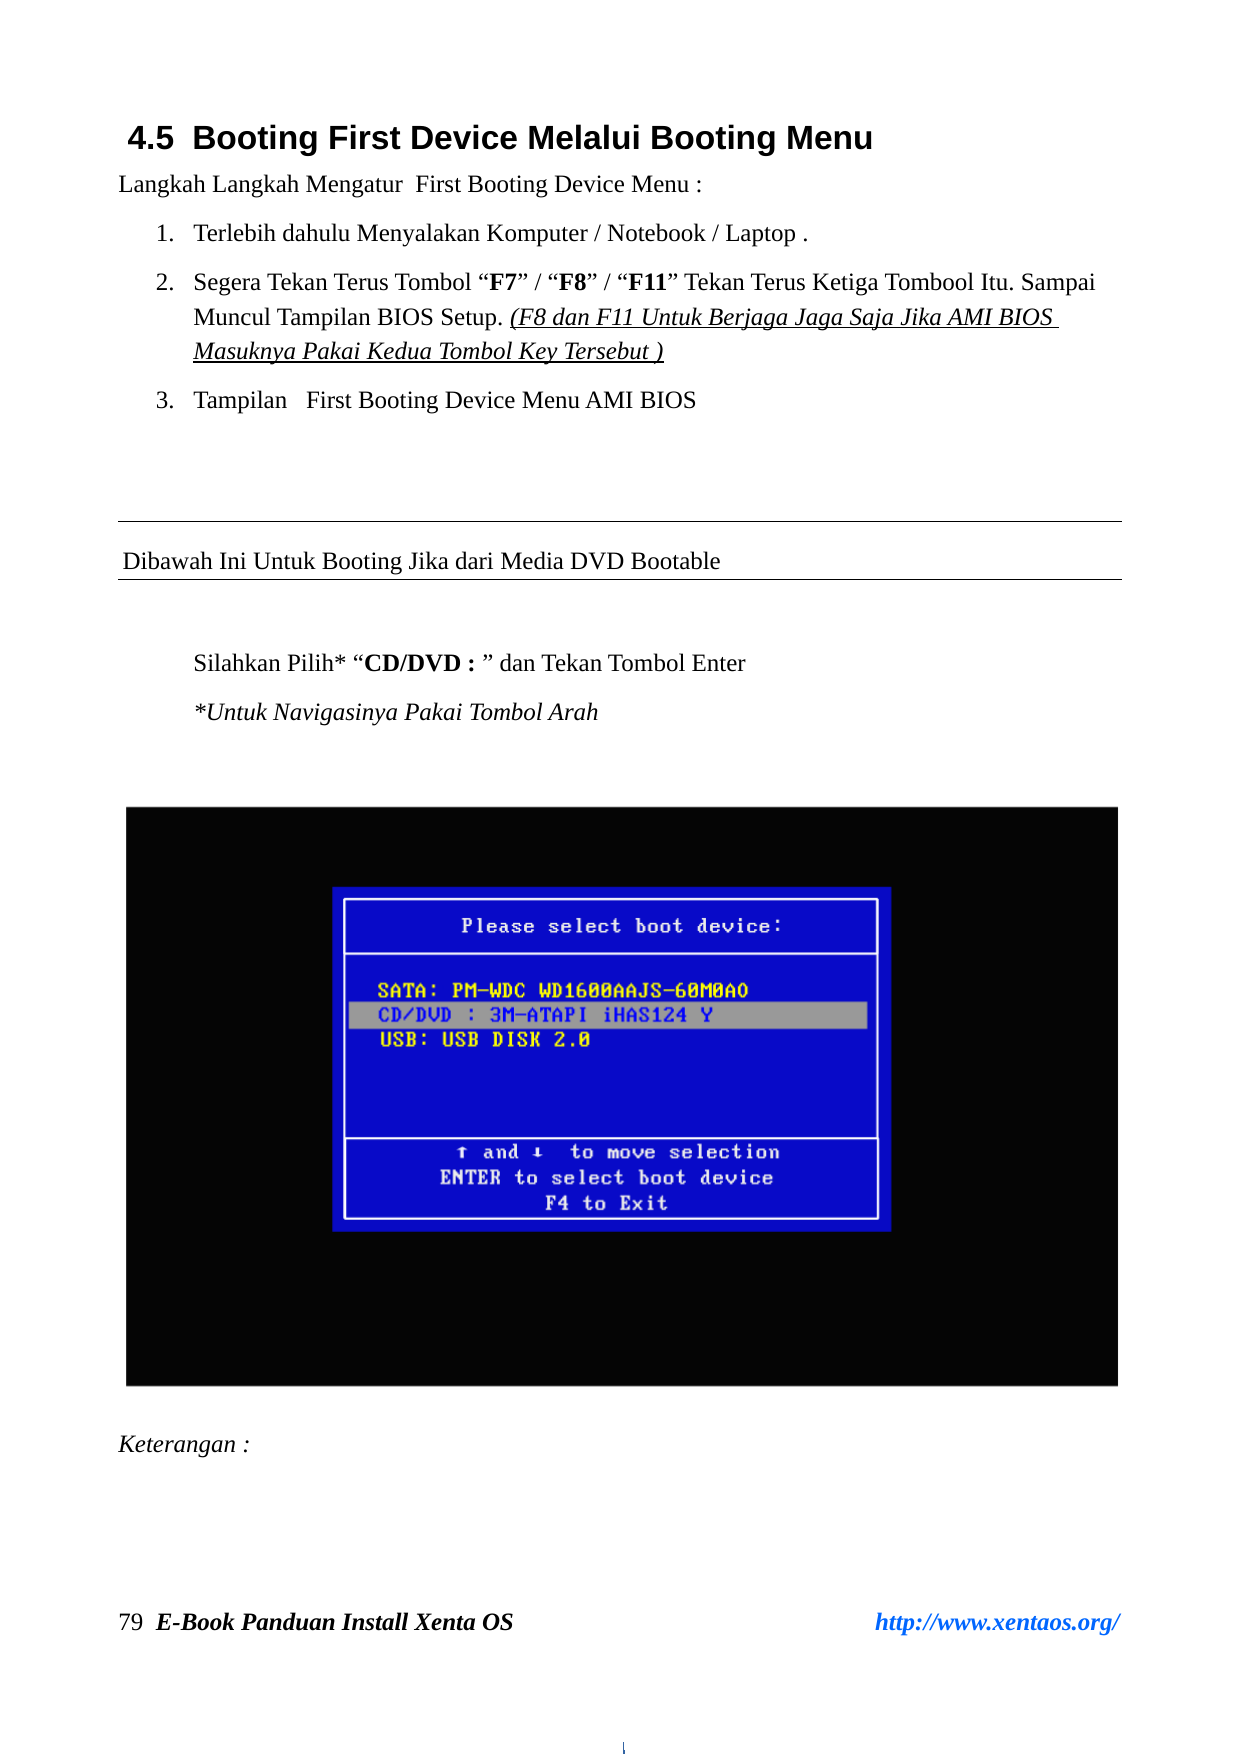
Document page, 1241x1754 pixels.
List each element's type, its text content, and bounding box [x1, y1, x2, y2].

text Dibawah Ini Untuk Booting Jika dari Media DVD Bootable [118, 541, 1122, 579]
text Keterangan : [118, 1429, 1122, 1457]
text Langkah Langkah Mengatur First Booting Device Menu : [118, 169, 1122, 198]
list Tampilan First Booting Device Menu AMI BIOS [156, 385, 1122, 414]
list Silahkan Pilih* “CD/DVD : ” dan Tekan Tombol Enter [156, 648, 1122, 677]
subtitle Booting First Device Melalui Booting Menu [118, 118, 1122, 157]
list *Untuk Navigasinya Pakai Tombol Arah [156, 697, 1122, 726]
list Terlebih dahulu Menyalakan Komputer / Notebook / Laptop . [156, 218, 1122, 247]
picture [118, 759, 1123, 1429]
list Segera Tekan Terus Tombol “F7” / “F8” / “F11” Tekan Terus Ketiga Tombool Itu. Sampai Muncul Tampilan BIOS Setup. (F8 dan F11 Untuk Berjaga Jaga Saja Jika AMI BIOS Masuknya Pakai Kedua Tombol Key Tersebut ) [156, 267, 1122, 365]
